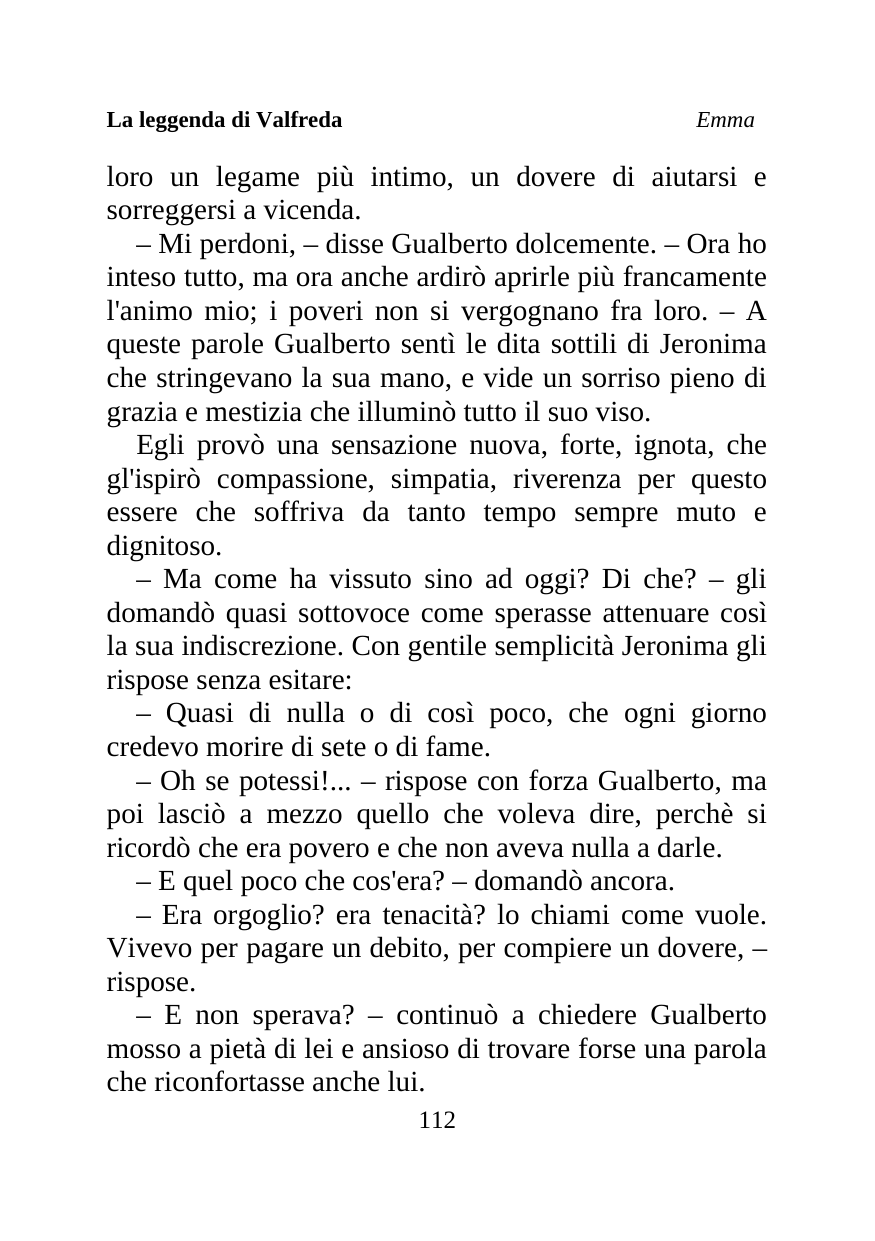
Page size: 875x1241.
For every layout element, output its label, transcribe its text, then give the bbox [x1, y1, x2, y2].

text – Oh se potessi!... – rispose con forza Gualberto, ma poi lasciò a mezzo quello che voleva dire, perchè si ricordò che era povero e che non aveva nulla a darle. [106, 763, 768, 863]
text – E quel poco che cos'era? – domandò ancora. [106, 863, 768, 897]
text – Era orgoglio? era tenacità? lo chiami come vuole. Vivevo per pagare un debito, per compiere un dovere, – rispose. [106, 897, 768, 997]
text Egli provò una sensazione nuova, forte, ignota, che gl'ispirò compassione, simpatia, riverenza per questo essere che soffriva da tanto tempo sempre muto e dignitoso. [106, 427, 768, 561]
text loro un legame più intimo, un dovere di aiutarsi e sorreggersi a vicenda. [106, 159, 768, 226]
text – Mi perdoni, – disse Gualberto dolcemente. – Ora ho inteso tutto, ma ora anche ardirò aprirle più francamente l'animo mio; i poveri non si vergognano fra loro. – A queste parole Gualberto sentì le dita sottili di Jeronima che stringevano la sua mano, e vide un sorriso pieno di grazia e mestizia che illuminò tutto il suo viso. [106, 226, 768, 427]
text – Ma come ha vissuto sino ad oggi? Di che? – gli domandò quasi sottovoce come sperasse attenuare così la sua indiscrezione. Con gentile semplicità Jeronima gli rispose senza esitare: [106, 561, 768, 696]
text – E non sperava? – continuò a chiedere Gualberto mosso a pietà di lei e ansioso di trovare forse una parola che riconfortasse anche lui. [106, 997, 768, 1098]
text – Quasi di nulla o di così poco, che ogni giorno credevo morire di sete o di fame. [106, 696, 768, 763]
